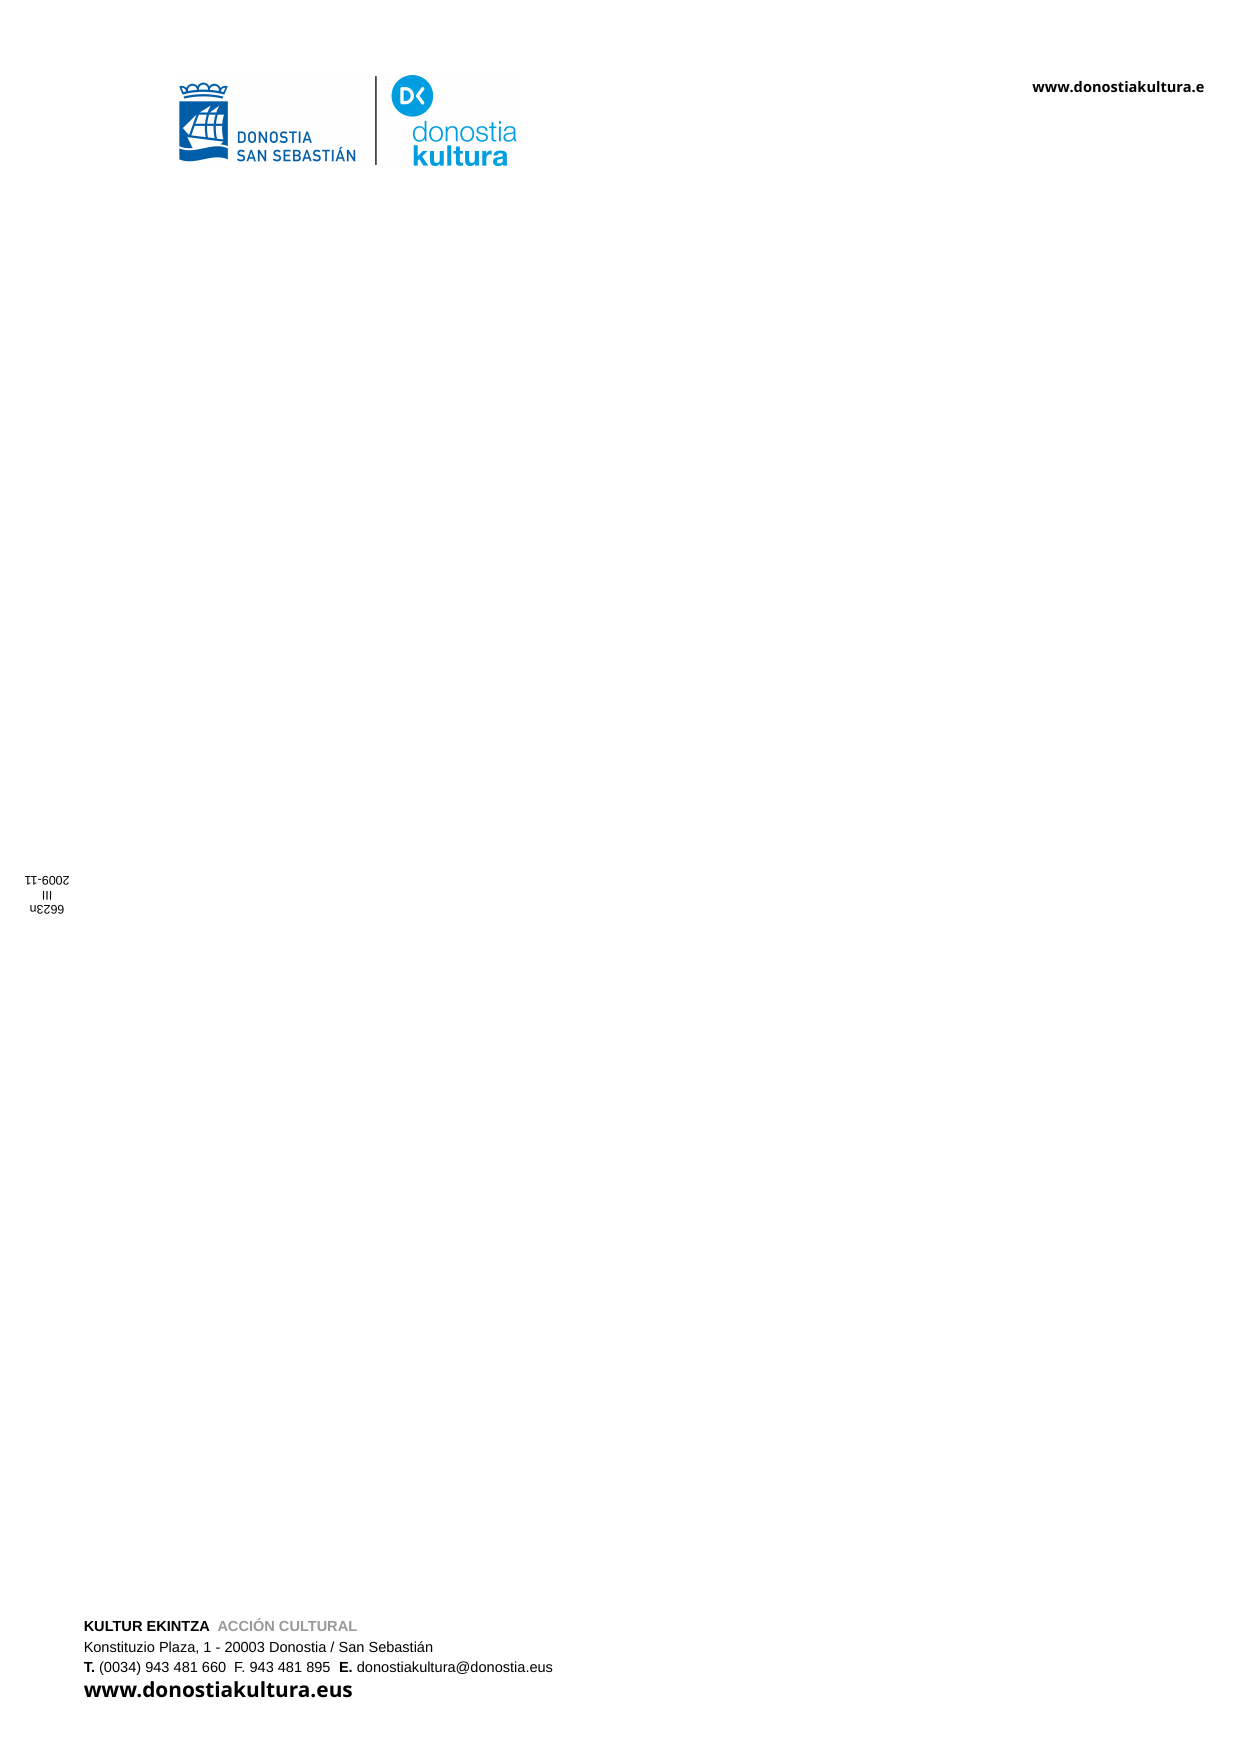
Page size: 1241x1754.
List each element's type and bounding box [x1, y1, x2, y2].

picture [179, 75, 517, 166]
picture [401, 88, 413, 104]
picture [417, 88, 423, 104]
